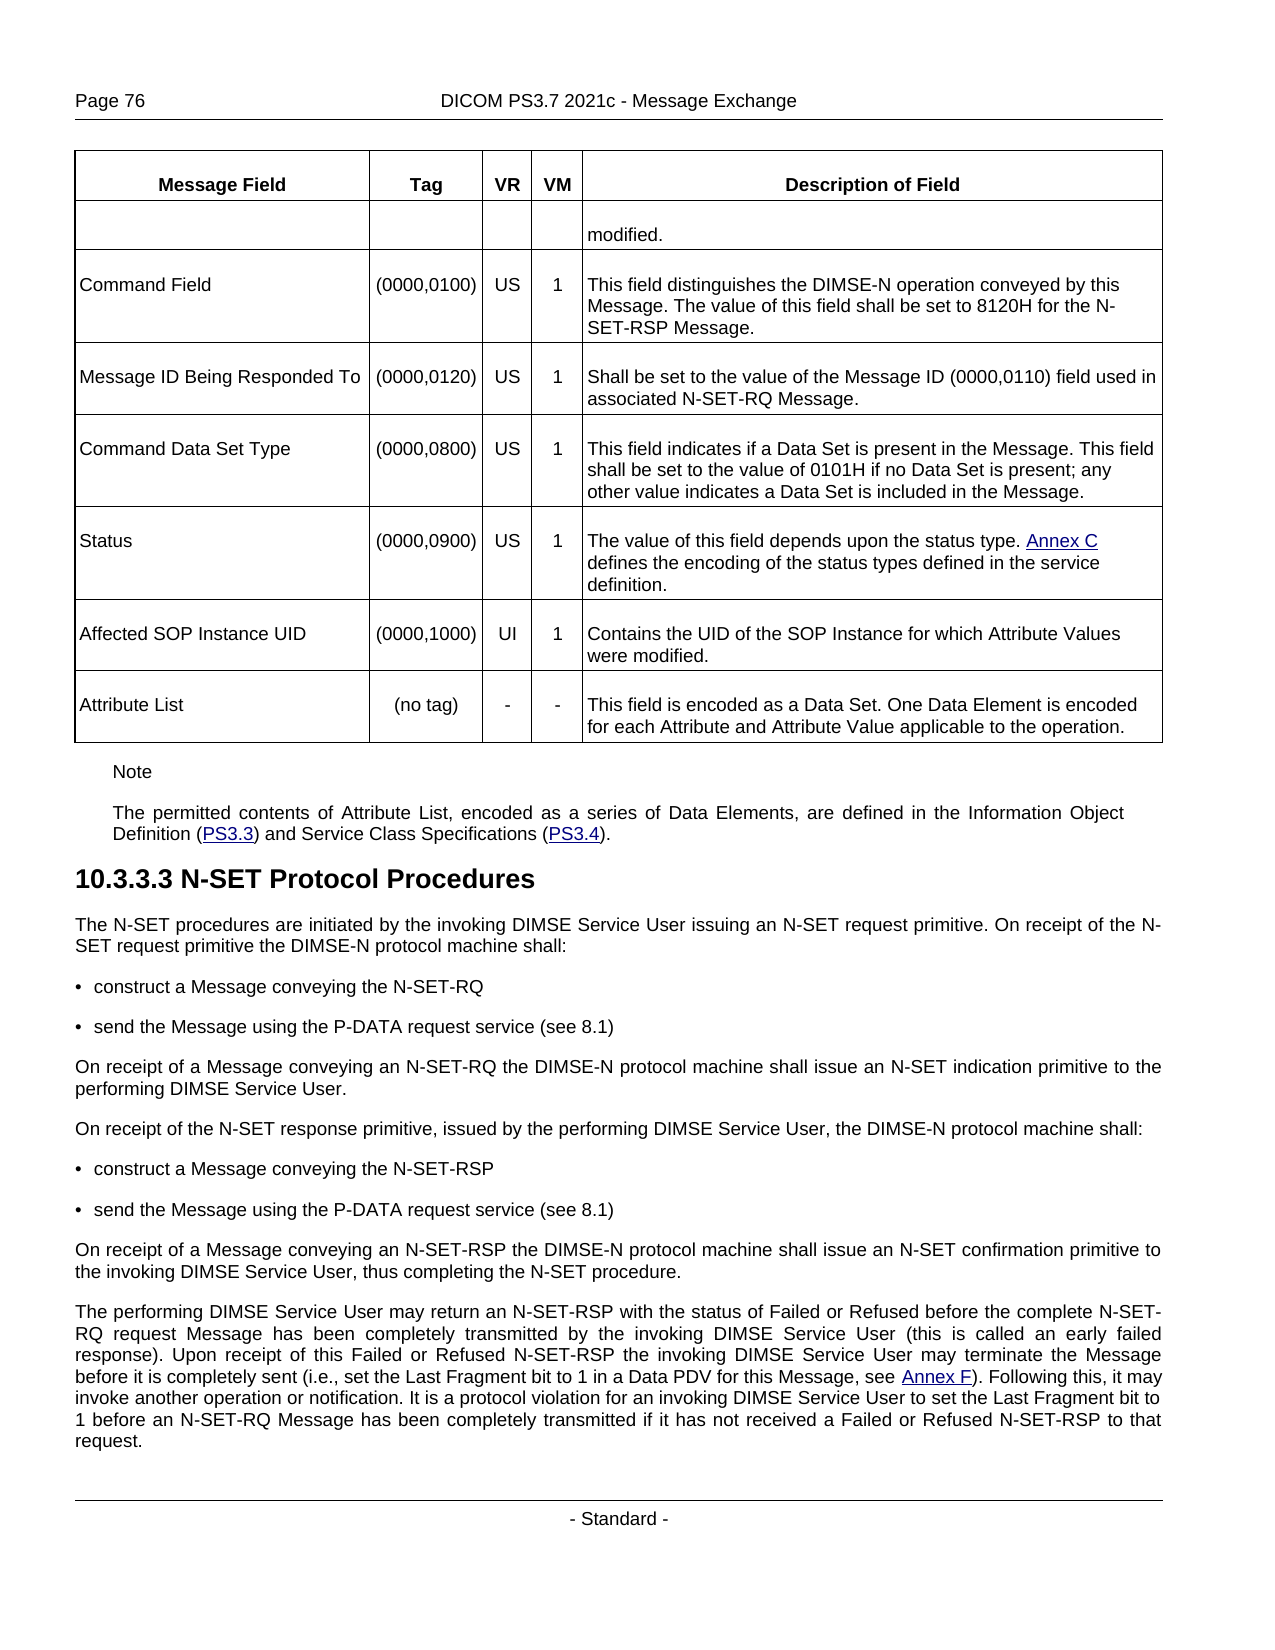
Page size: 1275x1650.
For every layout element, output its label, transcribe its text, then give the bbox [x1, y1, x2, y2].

table_cell US [483, 507, 531, 599]
text The permitted contents of Attribute List, encoded as a series of Data Elements, are defined in the Information Object Definition (PS3.3) and Service Class Specifications (PS3.4). [112, 802, 1125, 845]
table_cell 1 [532, 415, 582, 506]
table_cell [76, 201, 369, 249]
table_cell Message ID Being Responded To [76, 343, 369, 413]
table_cell - [483, 671, 531, 742]
table_cell Status [76, 507, 369, 599]
table_cell 1 [532, 343, 582, 413]
text Note [112, 761, 1125, 783]
table_cell US [483, 415, 531, 506]
table_cell (0000,0120) [370, 343, 482, 413]
text The performing DIMSE Service User may return an N-SET-RSP with the status of Failed or Refused before the complete N-SET-RQ request Message has been completely transmitted by the invoking DIMSE Service User (this is called an early failed response). Upon receipt of this Failed or Refused N-SET-RSP the invoking DIMSE Service User may terminate the Message before it is completely sent (i.e., set the Last Fragment bit to 1 in a Data PDV for this Message, see Annex F). Following this, it may invoke another operation or notification. It is a protocol violation for an invoking DIMSE Service User to set the Last Fragment bit to 1 before an N-SET-RQ Message has been completely transmitted if it has not received a Failed or Refused N-SET-RSP to that request. [75, 1301, 1162, 1452]
text 10.3.3.3 N-SET Protocol Procedures [75, 863, 1162, 895]
table_cell US [483, 250, 531, 342]
text • construct a Message conveying the N-SET-RQ [75, 975, 1162, 997]
table_cell Command Data Set Type [76, 415, 369, 506]
table_cell (0000,0900) [370, 507, 482, 599]
table_cell Affected SOP Instance UID [76, 600, 369, 670]
table_cell [370, 201, 482, 249]
table_cell [532, 201, 582, 249]
text On receipt of a Message conveying an N-SET-RQ the DIMSE-N protocol machine shall issue an N-SET indication primitive to the performing DIMSE Service User. [75, 1056, 1162, 1099]
table_cell - [532, 671, 582, 742]
table_cell UI [483, 600, 531, 670]
table_cell 1 [532, 507, 582, 599]
text • construct a Message conveying the N-SET-RSP [75, 1158, 1162, 1180]
text On receipt of the N-SET response primitive, issued by the performing DIMSE Service User, the DIMSE-N protocol machine shall: [75, 1118, 1162, 1139]
text The N-SET procedures are initiated by the invoking DIMSE Service User issuing an N-SET request primitive. On receipt of the N-SET request primitive the DIMSE-N protocol machine shall: [75, 913, 1162, 957]
table_cell This field indicates if a Data Set is present in the Message. This field shall be set to the value of 0101H if no Data Set is present; any other value indicates a Data Set is included in the Message. [583, 415, 1162, 506]
table_cell Shall be set to the value of the Message ID (0000,0110) field used in associated N-SET-RQ Message. [583, 343, 1162, 413]
text • send the Message using the P-DATA request service (see 8.1) [75, 1198, 1162, 1220]
table_header Tag [370, 151, 482, 200]
table_cell [483, 201, 531, 249]
table_cell (no tag) [370, 671, 482, 742]
table_cell 1 [532, 250, 582, 342]
table_cell Attribute List [76, 671, 369, 742]
table_header VR [483, 151, 531, 200]
text • send the Message using the P-DATA request service (see 8.1) [75, 1016, 1162, 1037]
table_cell The value of this field depends upon the status type. Annex C defines the encoding of the status types defined in the service definition. [583, 507, 1162, 599]
table_cell This field is encoded as a Data Set. One Data Element is encoded for each Attribute and Attribute Value applicable to the operation. [583, 671, 1162, 742]
table_cell modified. [583, 201, 1162, 249]
table_header Message Field [76, 151, 369, 200]
table_cell Contains the UID of the SOP Instance for which Attribute Values were modified. [583, 600, 1162, 670]
table_cell This field distinguishes the DIMSE-N operation conveyed by this Message. The value of this field shall be set to 8120H for the N-SET-RSP Message. [583, 250, 1162, 342]
table_cell US [483, 343, 531, 413]
table_cell 1 [532, 600, 582, 670]
table_cell (0000,0800) [370, 415, 482, 506]
table_header Description of Field [583, 151, 1162, 200]
table_cell Command Field [76, 250, 369, 342]
table_cell (0000,1000) [370, 600, 482, 670]
table_header VM [532, 151, 582, 200]
table_cell (0000,0100) [370, 250, 482, 342]
text On receipt of a Message conveying an N-SET-RSP the DIMSE-N protocol machine shall issue an N-SET confirmation primitive to the invoking DIMSE Service User, thus completing the N-SET procedure. [75, 1239, 1162, 1282]
